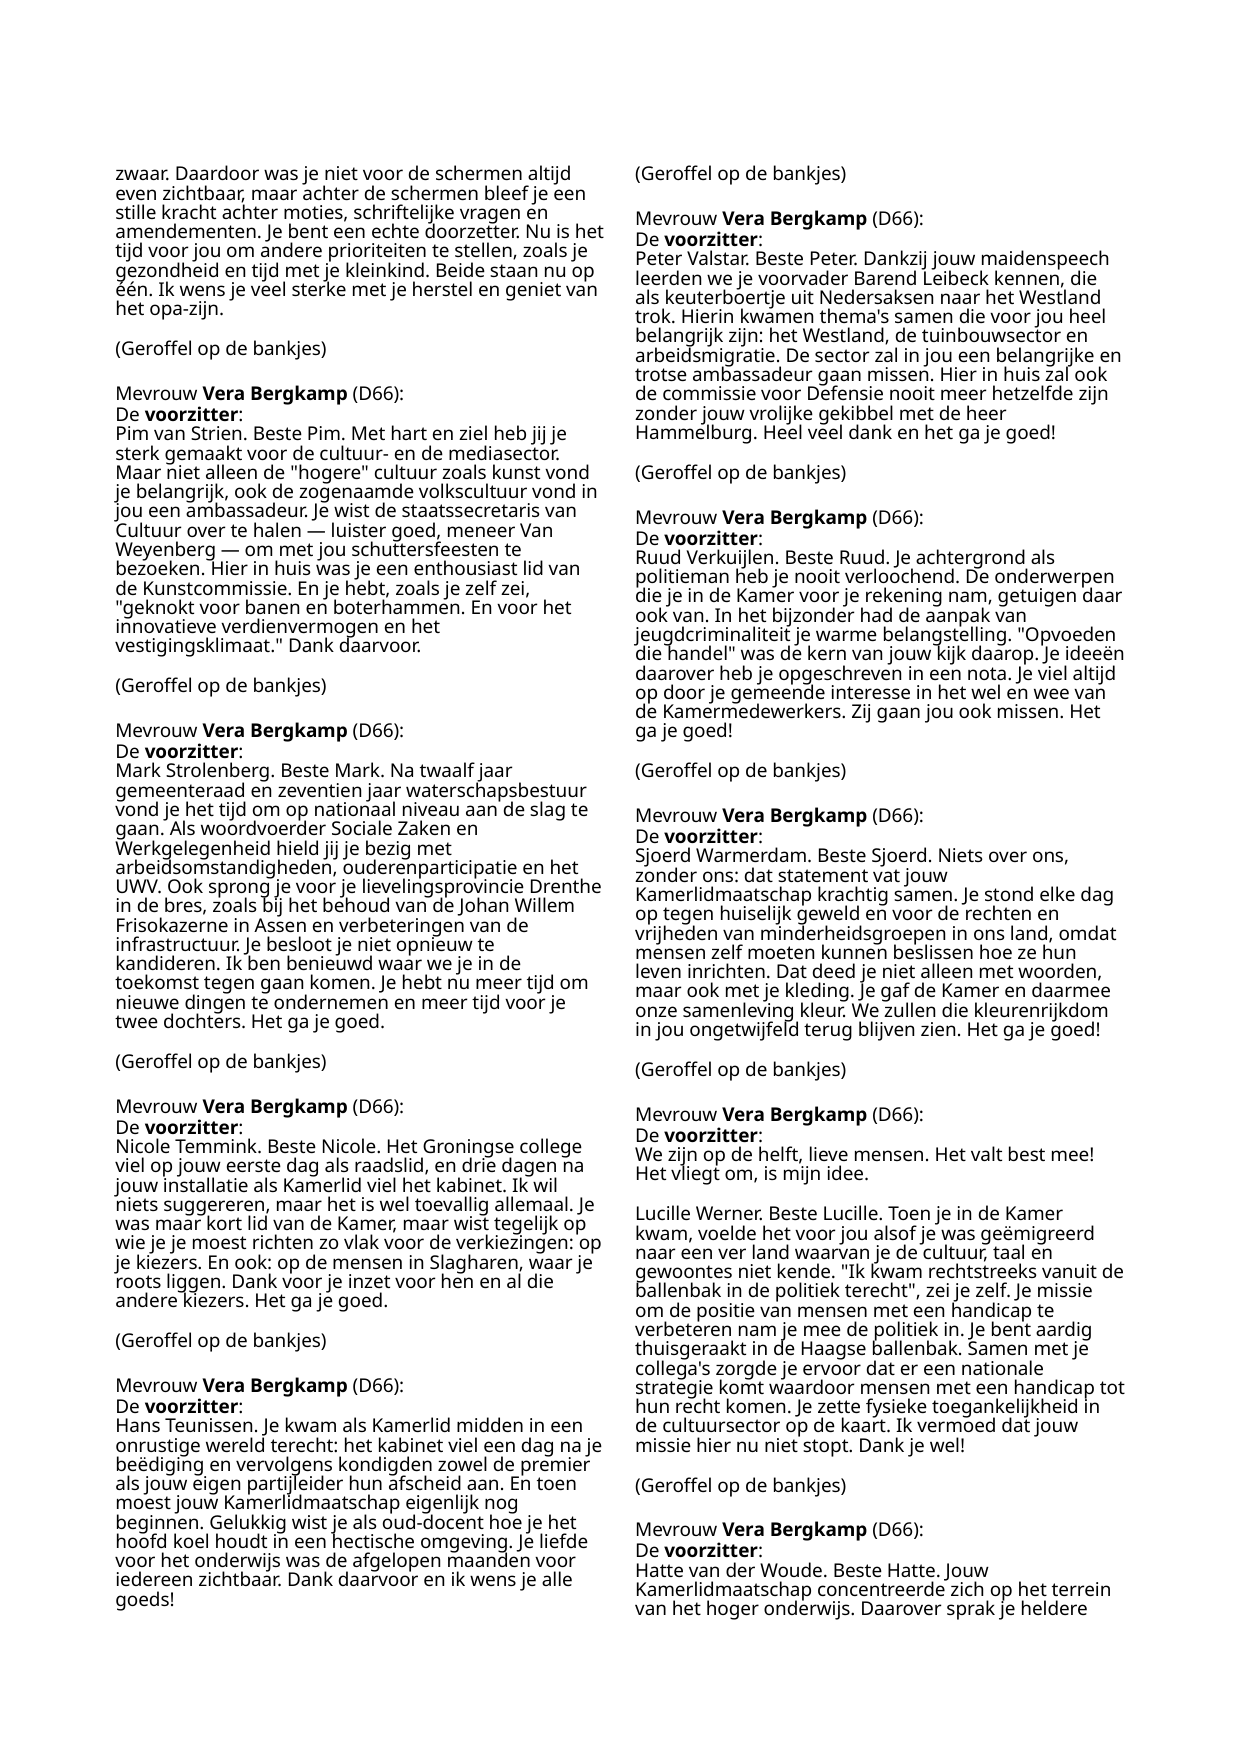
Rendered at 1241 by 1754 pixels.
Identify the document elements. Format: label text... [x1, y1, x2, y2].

text zwaar. Daardoor was je niet voor de schermen altijd even zichtbaar, maar achter de schermen bleef je een stille kracht achter moties, schriftelijke vragen en amendementen. Je bent een echte doorzetter. Nu is het tijd voor jou om andere prioriteiten te stellen, zoals je gezondheid en tijd met je kleinkind. Beide staan nu op één. Ik wens je veel sterke met je herstel en geniet van het opa-zijn. [115, 165, 605, 319]
text Pim van Strien. Beste Pim. Met hart en ziel heb jij je sterk gemaakt voor de cultuur- en de mediasector. Maar niet alleen de "hogere" cultuur zoals kunst vond je belangrijk, ook de zogenaamde volkscultuur vond in jou een ambassadeur. Je wist de staatssecretaris van Cultuur over te halen — luister goed, meneer Van Weyenberg — om met jou schuttersfeesten te bezoeken. Hier in huis was je een enthousiast lid van de Kunstcommissie. En je hebt, zoals je zelf zei, "geknokt voor banen en boterhammen. En voor het innovatieve verdienvermogen en het vestigingsklimaat." Dank daarvoor. [115, 425, 605, 657]
text De voorzitter: [115, 1398, 605, 1417]
text Peter Valstar. Beste Peter. Dankzij jouw maidenspeech leerden we je voorvader Barend Leibeck kennen, die als keuterboertje uit Nedersaksen naar het Westland trok. Hierin kwamen thema's samen die voor jou heel belangrijk zijn: het Westland, de tuinbouwsector en arbeidsmigratie. De sector zal in jou een belangrijke en trotse ambassadeur gaan missen. Hier in huis zal ook de commissie voor Defensie nooit meer hetzelfde zijn zonder jouw vrolijke gekibbel met de heer Hammelburg. Heel veel dank en het ga je goed! [635, 250, 1125, 443]
text De voorzitter: [635, 828, 1125, 847]
text (Geroffel op de bankjes) [115, 1053, 605, 1072]
text Mevrouw Vera Bergkamp (D66): [635, 504, 1125, 530]
text (Geroffel op de bankjes) [635, 464, 1125, 483]
text De voorzitter: [635, 1127, 1125, 1146]
text De voorzitter: [635, 530, 1125, 549]
text (Geroffel op de bankjes) [115, 1332, 605, 1351]
text Mark Strolenberg. Beste Mark. Na twaalf jaar gemeenteraad en zeventien jaar waterschapsbestuur vond je het tijd om op nationaal niveau aan de slag te gaan. Als woordvoerder Sociale Zaken en Werkgelegenheid hield jij je bezig met arbeidsomstandigheden, ouderenparticipatie en het UWV. Ook sprong je voor je lievelingsprovincie Drenthe in de bres, zoals bij het behoud van de Johan Willem Frisokazerne in Assen en verbeteringen van de infrastructuur. Je besloot je niet opnieuw te kandideren. Ik ben benieuwd waar we je in de toekomst tegen gaan komen. Je hebt nu meer tijd om nieuwe dingen te ondernemen en meer tijd voor je twee dochters. Het ga je goed. [115, 762, 605, 1032]
text De voorzitter: [115, 743, 605, 762]
text (Geroffel op de bankjes) [115, 340, 605, 359]
text (Geroffel op de bankjes) [635, 1061, 1125, 1080]
text (Geroffel op de bankjes) [635, 762, 1125, 782]
text Nicole Temmink. Beste Nicole. Het Groningse college viel op jouw eerste dag als raadslid, en drie dagen na jouw installatie als Kamerlid viel het kabinet. Ik wil niets suggereren, maar het is wel toevallig allemaal. Je was maar kort lid van de Kamer, maar wist tegelijk op wie je je moest richten zo vlak voor de verkiezingen: op je kiezers. En ook: op de mensen in Slagharen, waar je roots liggen. Dank voor je inzet voor hen en al die andere kiezers. Het ga je goed. [115, 1138, 605, 1311]
text Mevrouw Vera Bergkamp (D66): [635, 1517, 1125, 1542]
text De voorzitter: [635, 231, 1125, 250]
text Lucille Werner. Beste Lucille. Toen je in de Kamer kwam, voelde het voor jou alsof je was geëmigreerd naar een ver land waarvan je de cultuur, taal en gewoontes niet kende. "Ik kwam rechtstreeks vanuit de ballenbak in de politiek terecht", zei je zelf. Je missie om de positie van mensen met een handicap te verbeteren nam je mee de politiek in. Je bent aardig thuisgeraakt in de Haagse ballenbak. Samen met je collega's zorgde je ervoor dat er een nationale strategie komt waardoor mensen met een handicap tot hun recht komen. Je zette fysieke toegankelijkheid in de cultuursector op de kaart. Ik vermoed dat jouw missie hier nu niet stopt. Dank je wel! [635, 1205, 1125, 1456]
text Mevrouw Vera Bergkamp (D66): [115, 1093, 605, 1119]
text Mevrouw Vera Bergkamp (D66): [635, 205, 1125, 231]
text Mevrouw Vera Bergkamp (D66): [115, 717, 605, 743]
text Hatte van der Woude. Beste Hatte. Jouw Kamerlidmaatschap concentreerde zich op het terrein van het hoger onderwijs. Daarover sprak je heldere [635, 1562, 1125, 1619]
text Mevrouw Vera Bergkamp (D66): [635, 1101, 1125, 1127]
text Ruud Verkuijlen. Beste Ruud. Je achtergrond als politieman heb je nooit verloochend. De onderwerpen die je in de Kamer voor je rekening nam, getuigen daar ook van. In het bijzonder had de aanpak van jeugdcriminaliteit je warme belangstelling. "Opvoeden die handel" was de kern van jouw kijk daarop. Je ideeën daarover heb je opgeschreven in een nota. Je viel altijd op door je gemeende interesse in het wel en wee van de Kamermedewerkers. Zij gaan jou ook missen. Het ga je goed! [635, 549, 1125, 742]
text Hans Teunissen. Je kwam als Kamerlid midden in een onrustige wereld terecht: het kabinet viel een dag na je beëdiging en vervolgens kondigden zowel de premier als jouw eigen partijleider hun afscheid aan. En toen moest jouw Kamerlidmaatschap eigenlijk nog beginnen. Gelukkig wist je als oud-docent hoe je het hoofd koel houdt in een hectische omgeving. Je liefde voor het onderwijs was de afgelopen maanden voor iedereen zichtbaar. Dank daarvoor en ik wens je alle goeds! [115, 1417, 605, 1610]
text We zijn op de helft, lieve mensen. Het valt best mee! Het vliegt om, is mijn idee. [635, 1146, 1125, 1184]
text Mevrouw Vera Bergkamp (D66): [635, 802, 1125, 828]
text Mevrouw Vera Bergkamp (D66): [115, 1372, 605, 1398]
text (Geroffel op de bankjes) [115, 677, 605, 697]
text Mevrouw Vera Bergkamp (D66): [115, 380, 605, 406]
text De voorzitter: [115, 406, 605, 425]
text (Geroffel op de bankjes) [635, 165, 1125, 184]
text De voorzitter: [635, 1542, 1125, 1562]
text Sjoerd Warmerdam. Beste Sjoerd. Niets over ons, zonder ons: dat statement vat jouw Kamerlidmaatschap krachtig samen. Je stond elke dag op tegen huiselijk geweld en voor de rechten en vrijheden van minderheidsgroepen in ons land, omdat mensen zelf moeten kunnen beslissen hoe ze hun leven inrichten. Dat deed je niet alleen met woorden, maar ook met je kleding. Je gaf de Kamer en daarmee onze samenleving kleur. We zullen die kleurenrijkdom in jou ongetwijfeld terug blijven zien. Het ga je goed! [635, 847, 1125, 1040]
text (Geroffel op de bankjes) [635, 1477, 1125, 1496]
text De voorzitter: [115, 1119, 605, 1138]
